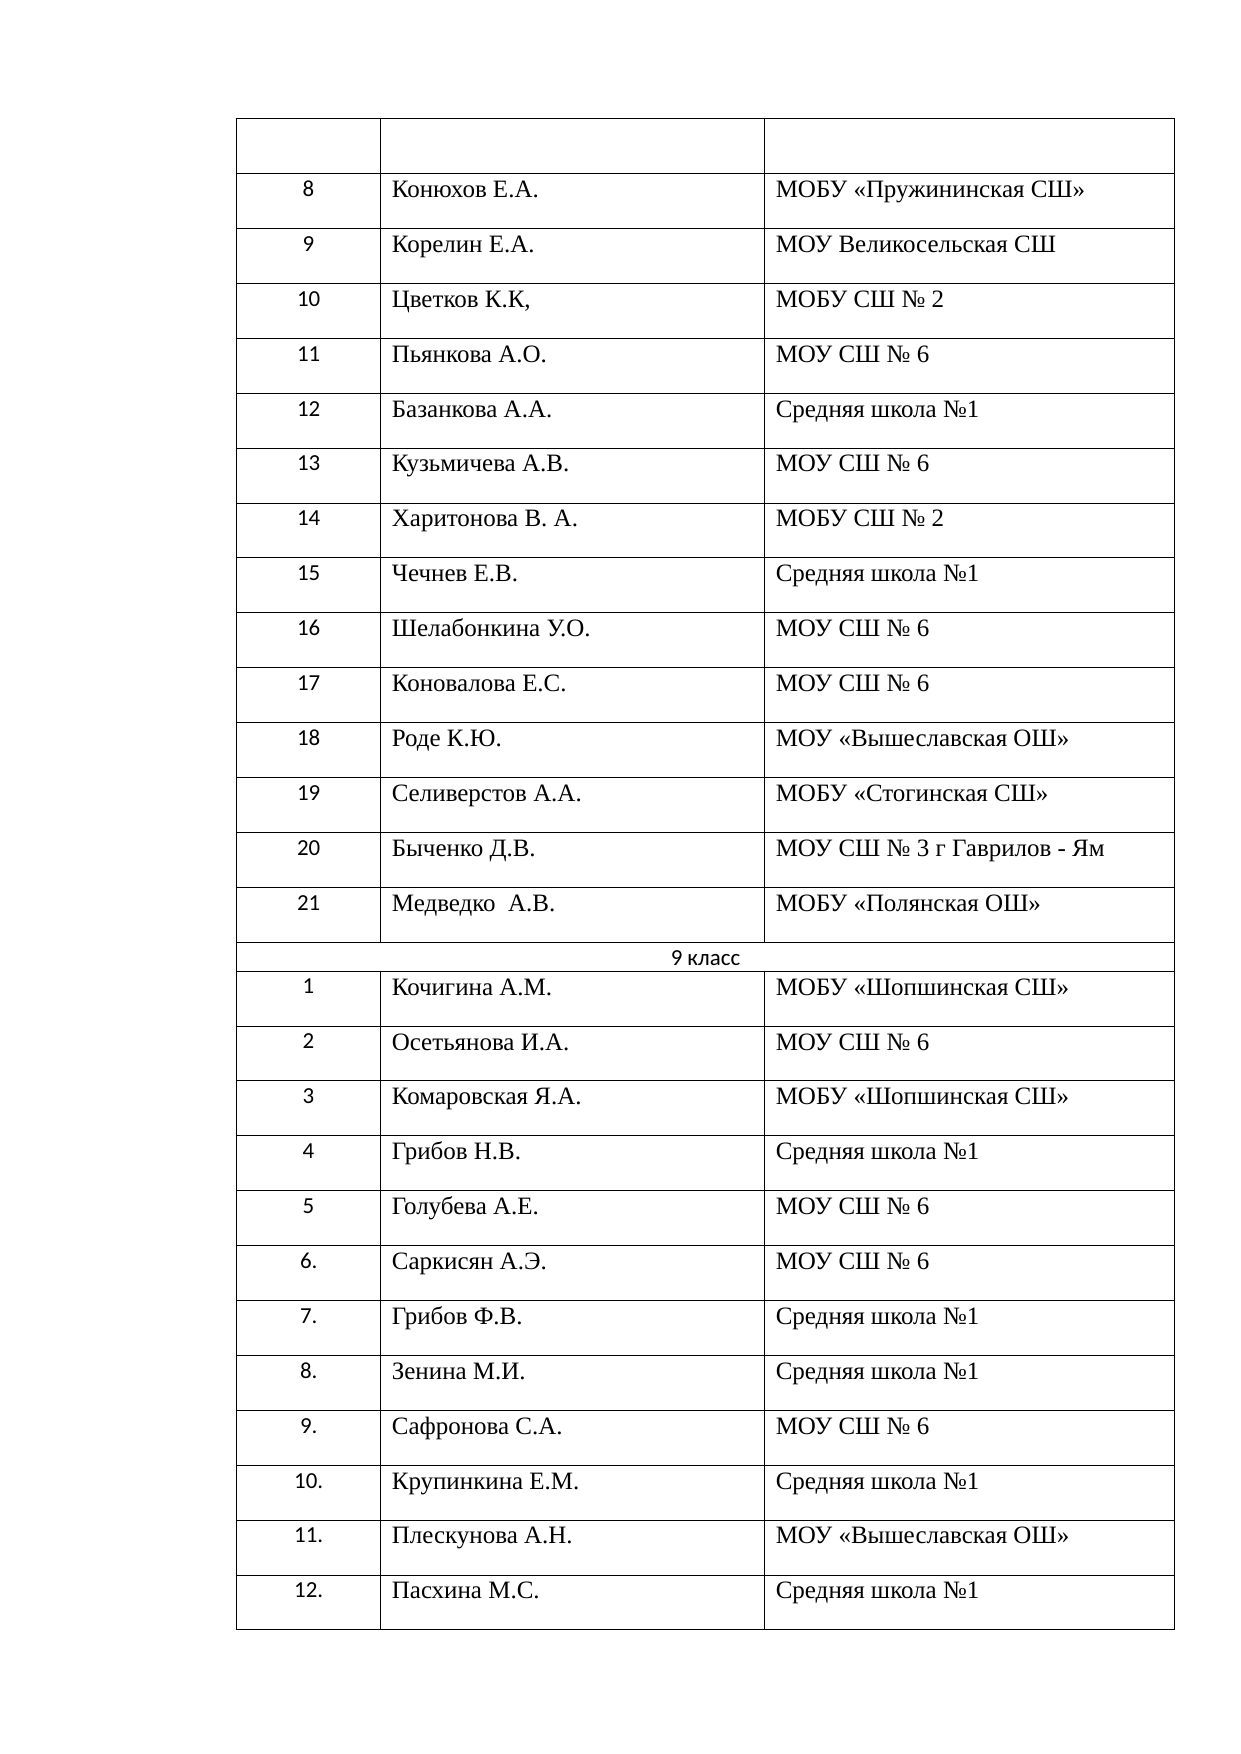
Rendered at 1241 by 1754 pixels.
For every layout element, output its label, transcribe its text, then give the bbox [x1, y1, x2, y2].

table_cell Саркисян А.Э. [381, 1246, 764, 1300]
table_cell Комаровская Я.А. [381, 1081, 764, 1135]
table_cell 2 [237, 1027, 380, 1080]
table_cell 6. [237, 1246, 380, 1300]
table_cell Селиверстов А.А. [381, 778, 764, 832]
table_cell 10. [237, 1466, 380, 1519]
table_cell 4 [237, 1136, 380, 1190]
table_cell Голубева А.Е. [381, 1191, 764, 1245]
table_cell 16 [237, 613, 380, 667]
table_cell 3 [237, 1081, 380, 1135]
table_cell Грибов Ф.В. [381, 1301, 764, 1355]
table_cell Средняя школа №1 [765, 558, 1174, 612]
table_cell МОБУ СШ № 2 [765, 284, 1174, 338]
table_cell Крупинкина Е.М. [381, 1466, 764, 1519]
table_cell Средняя школа №1 [765, 1136, 1174, 1190]
table_cell Быченко Д.В. [381, 833, 764, 887]
table_cell Базанкова А.А. [381, 394, 764, 447]
table_cell МОУ СШ № 6 [765, 1191, 1174, 1245]
table_cell МОУ СШ № 6 [765, 1246, 1174, 1300]
table_cell Роде К.Ю. [381, 723, 764, 777]
table_cell Средняя школа №1 [765, 1301, 1174, 1355]
table_cell МОБУ «Шопшинская СШ» [765, 1081, 1174, 1135]
table_cell 11. [237, 1521, 380, 1574]
table_cell МОУ СШ № 6 [765, 1027, 1174, 1080]
table_cell 21 [237, 888, 380, 942]
table_cell МОБУ «Шопшинская СШ» [765, 972, 1174, 1026]
table_cell 15 [237, 558, 380, 612]
table_cell Медведко А.В. [381, 888, 764, 942]
table_cell Харитонова В. А. [381, 504, 764, 557]
table_cell 18 [237, 723, 380, 777]
table_cell Средняя школа №1 [765, 1466, 1174, 1519]
table_cell Зенина М.И. [381, 1356, 764, 1410]
table_cell Средняя школа №1 [765, 1356, 1174, 1410]
table_cell МОУ СШ № 6 [765, 449, 1174, 502]
table_cell Осетьянова И.А. [381, 1027, 764, 1080]
table_cell Корелин Е.А. [381, 229, 764, 283]
table_cell 12 [237, 394, 380, 447]
table_cell 11 [237, 339, 380, 393]
table_cell Чечнев Е.В. [381, 558, 764, 612]
table_cell МОУ СШ № 6 [765, 613, 1174, 667]
table_cell 5 [237, 1191, 380, 1245]
table_cell МОУ СШ № 6 [765, 1411, 1174, 1465]
table_cell МОБУ «Пружининская СШ» [765, 174, 1174, 228]
table_cell Кочигина А.М. [381, 972, 764, 1026]
table_cell Шелабонкина У.О. [381, 613, 764, 667]
table_cell МОУ СШ № 6 [765, 668, 1174, 722]
table_cell МОБУ «Полянская ОШ» [765, 888, 1174, 942]
table_cell 13 [237, 449, 380, 502]
table_cell МОУ «Вышеславская ОШ» [765, 1521, 1174, 1574]
table_cell 9 класс [237, 943, 1174, 971]
table_cell МОБУ «Стогинская СШ» [765, 778, 1174, 832]
table_cell Средняя школа №1 [765, 394, 1174, 447]
table_cell 10 [237, 284, 380, 338]
table_cell Сафронова С.А. [381, 1411, 764, 1465]
table_cell Пасхина М.С. [381, 1576, 764, 1629]
table_cell 17 [237, 668, 380, 722]
table_cell [237, 119, 380, 173]
table_cell 14 [237, 504, 380, 557]
table_cell [765, 119, 1174, 173]
table_cell 12. [237, 1576, 380, 1629]
table_cell Пьянкова А.О. [381, 339, 764, 393]
table_cell МОУ «Вышеславская ОШ» [765, 723, 1174, 777]
table_cell Грибов Н.В. [381, 1136, 764, 1190]
table_cell [381, 119, 764, 173]
table_cell 8. [237, 1356, 380, 1410]
table_cell Цветков К.К, [381, 284, 764, 338]
table_cell Коновалова Е.С. [381, 668, 764, 722]
table_cell МОУ Великосельская СШ [765, 229, 1174, 283]
table_cell МОУ СШ № 3 г Гаврилов - Ям [765, 833, 1174, 887]
table_cell 1 [237, 972, 380, 1026]
table_cell 7. [237, 1301, 380, 1355]
table_cell МОУ СШ № 6 [765, 339, 1174, 393]
table_cell 9. [237, 1411, 380, 1465]
table_cell 19 [237, 778, 380, 832]
table_cell 9 [237, 229, 380, 283]
table_cell Кузьмичева А.В. [381, 449, 764, 502]
table_cell Конюхов Е.А. [381, 174, 764, 228]
table_cell Средняя школа №1 [765, 1576, 1174, 1629]
table_cell 20 [237, 833, 380, 887]
table_cell 8 [237, 174, 380, 228]
table_cell Плескунова А.Н. [381, 1521, 764, 1574]
table_cell МОБУ СШ № 2 [765, 504, 1174, 557]
